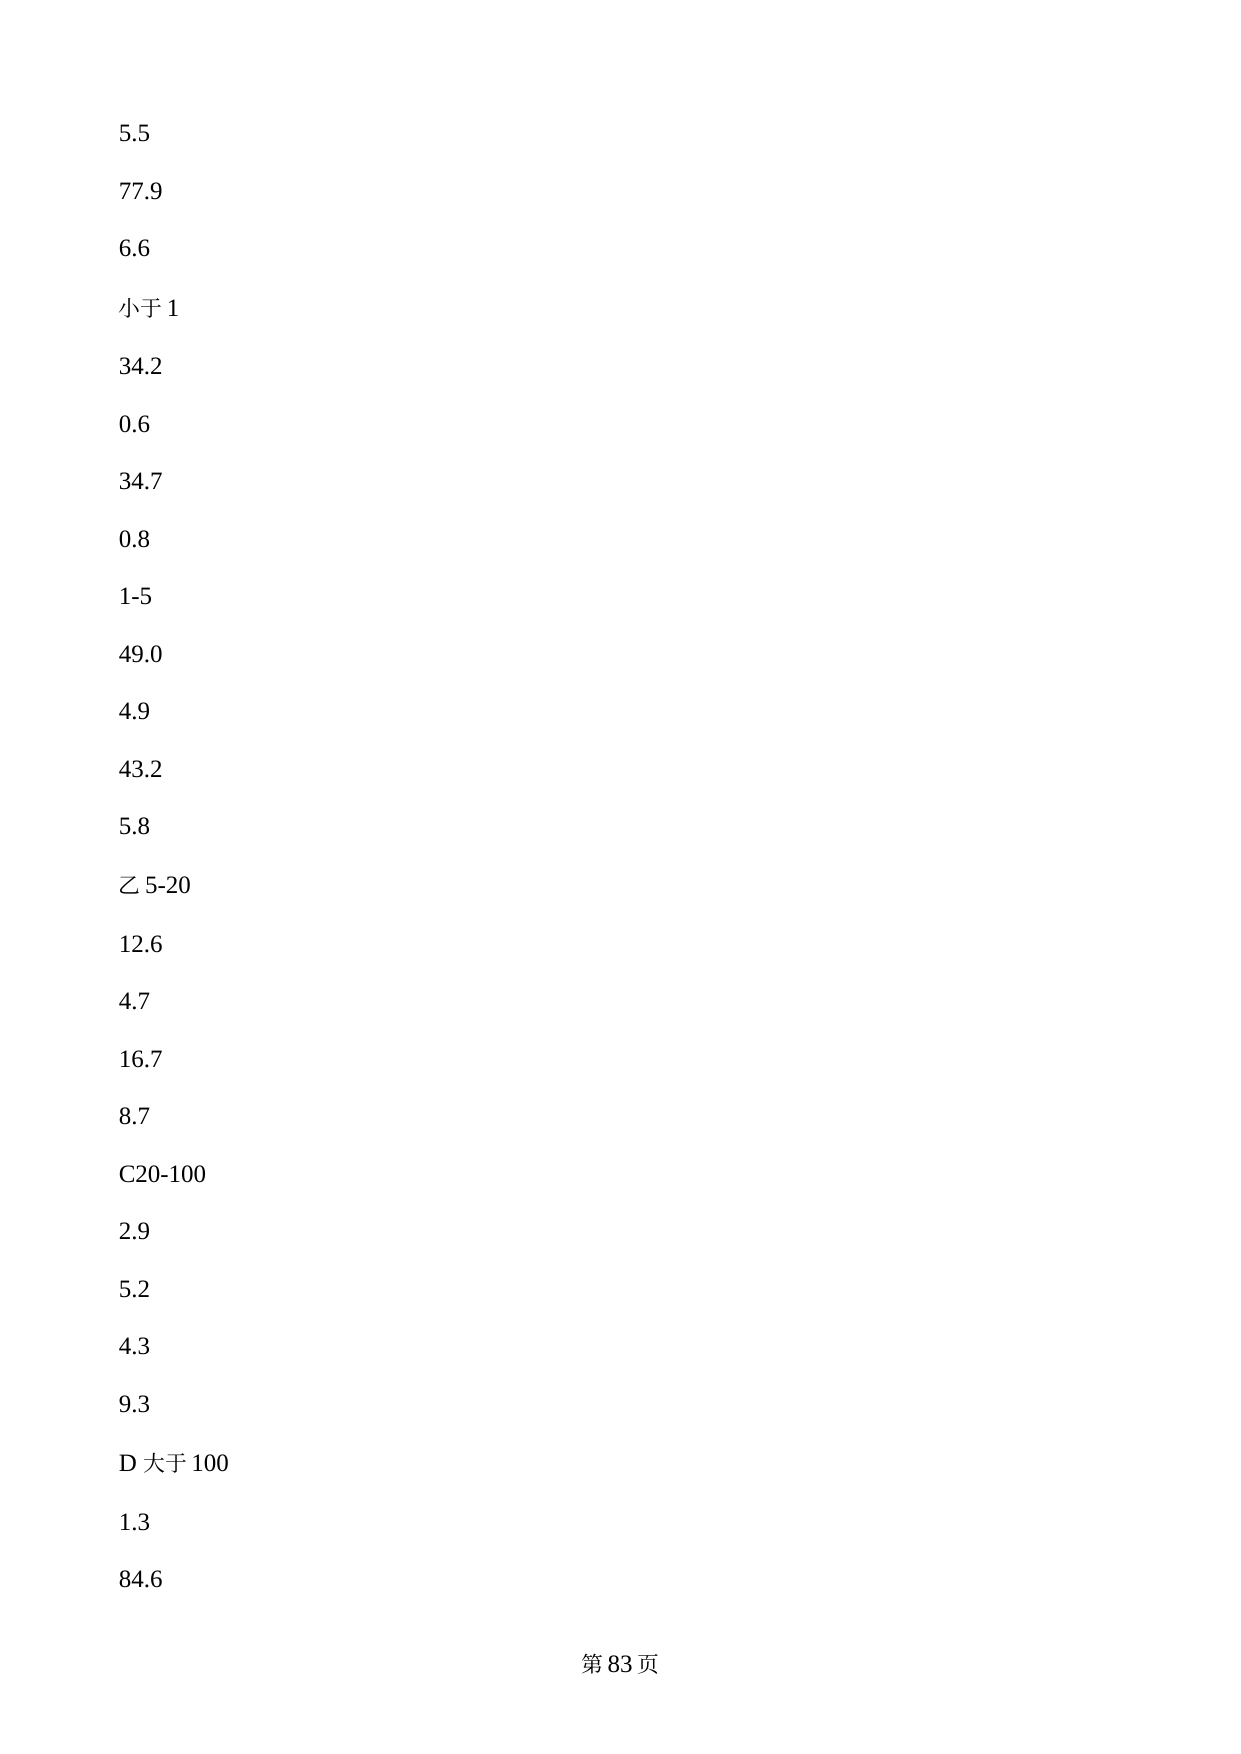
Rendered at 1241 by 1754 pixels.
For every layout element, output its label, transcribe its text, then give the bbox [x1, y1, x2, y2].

text 0.8 [118, 524, 1122, 552]
text 小于1 [118, 291, 1122, 322]
text 4.7 [118, 986, 1122, 1015]
text 77.9 [118, 176, 1122, 205]
text 34.7 [118, 466, 1122, 495]
text 5.2 [118, 1274, 1122, 1303]
text 1-5 [118, 581, 1122, 610]
text 16.7 [118, 1044, 1122, 1073]
text 12.6 [118, 929, 1122, 958]
text 6.6 [118, 233, 1122, 262]
text 9.3 [118, 1389, 1122, 1418]
text 2.9 [118, 1216, 1122, 1245]
text C20-100 [118, 1159, 1122, 1188]
text 0.6 [118, 409, 1122, 437]
text 8.7 [118, 1101, 1122, 1130]
text 5.5 [118, 118, 1122, 147]
text 乙5-20 [118, 869, 1122, 900]
text 5.8 [118, 811, 1122, 840]
text 4.9 [118, 696, 1122, 725]
text 4.3 [118, 1331, 1122, 1360]
text D 大于100 [118, 1446, 1122, 1478]
text 43.2 [118, 754, 1122, 782]
text 34.2 [118, 351, 1122, 380]
text 1.3 [118, 1507, 1122, 1535]
text 49.0 [118, 639, 1122, 667]
text 84.6 [118, 1564, 1122, 1593]
